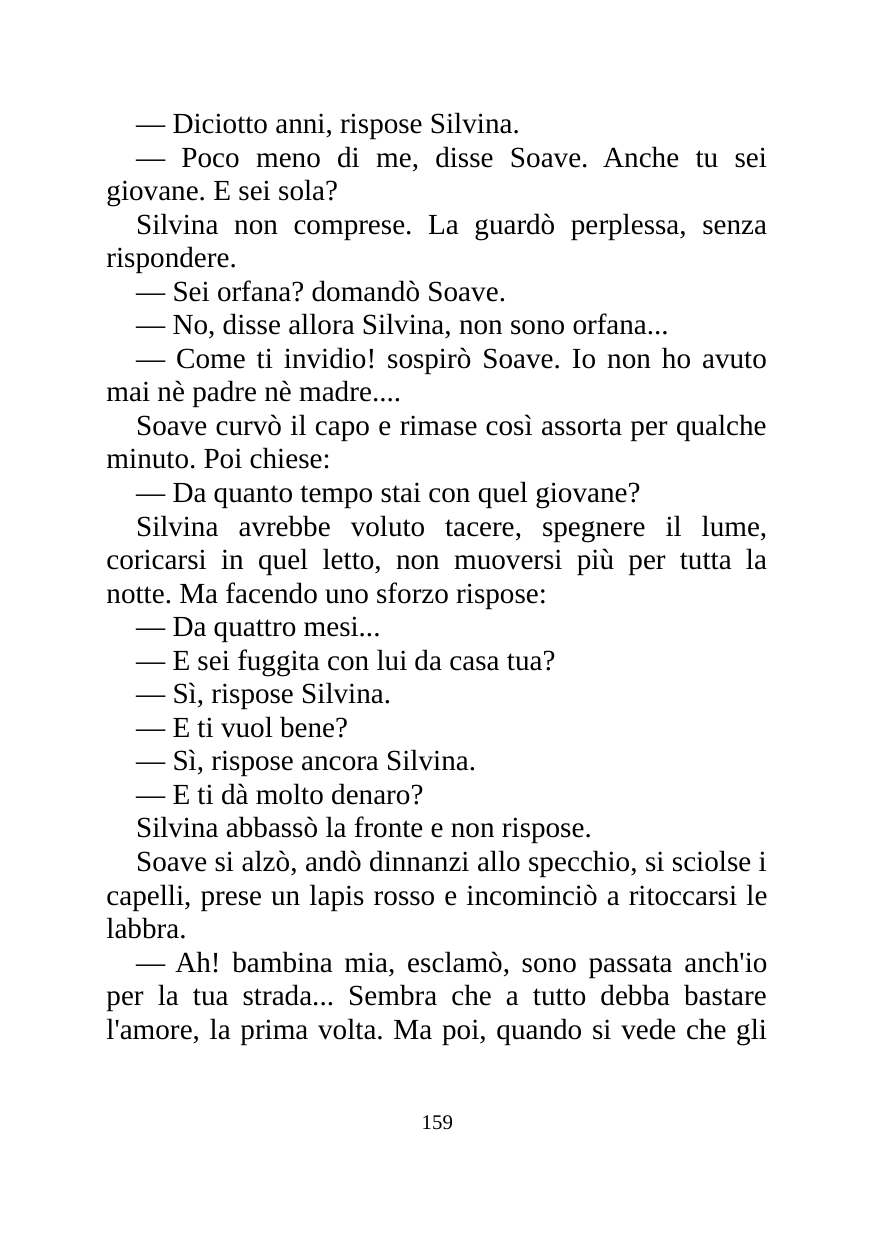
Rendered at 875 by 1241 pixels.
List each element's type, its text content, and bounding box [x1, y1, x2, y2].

text Soave si alzò, andò dinnanzi allo specchio, si sciolse i capelli, prese un lapis rosso e incominciò a ritoccarsi le labbra. [106, 844, 768, 945]
text — Come ti invidio! sospirò Soave. Io non ho avuto mai nè padre nè madre.... [106, 341, 768, 408]
text — Sì, rispose Silvina. [106, 676, 768, 710]
text Soave curvò il capo e rimase così assorta per qualche minuto. Poi chiese: [106, 408, 768, 475]
text — Sei orfana? domandò Soave. [106, 274, 768, 307]
text — E ti vuol bene? [106, 710, 768, 743]
text — Poco meno di me, disse Soave. Anche tu sei giovane. E sei sola? [106, 140, 768, 207]
text — No, disse allora Silvina, non sono orfana... [106, 307, 768, 341]
text — E sei fuggita con lui da casa tua? [106, 643, 768, 676]
text — Da quanto tempo stai con quel giovane? [106, 475, 768, 509]
text Silvina avrebbe voluto tacere, spegnere il lume, coricarsi in quel letto, non muoversi più per tutta la notte. Ma facendo uno sforzo rispose: [106, 509, 768, 609]
text — E ti dà molto denaro? [106, 777, 768, 811]
text — Sì, rispose ancora Silvina. [106, 743, 768, 777]
text — Ah! bambina mia, esclamò, sono passata anch'io per la tua strada... Sembra che a tutto debba bastare l'amore, la prima volta. Ma poi, quando si vede che gli [106, 945, 768, 1045]
text — Diciotto anni, rispose Silvina. [106, 106, 768, 140]
text — Da quattro mesi... [106, 609, 768, 643]
text Silvina abbassò la fronte e non rispose. [106, 811, 768, 844]
text Silvina non comprese. La guardò perplessa, senza rispondere. [106, 207, 768, 274]
